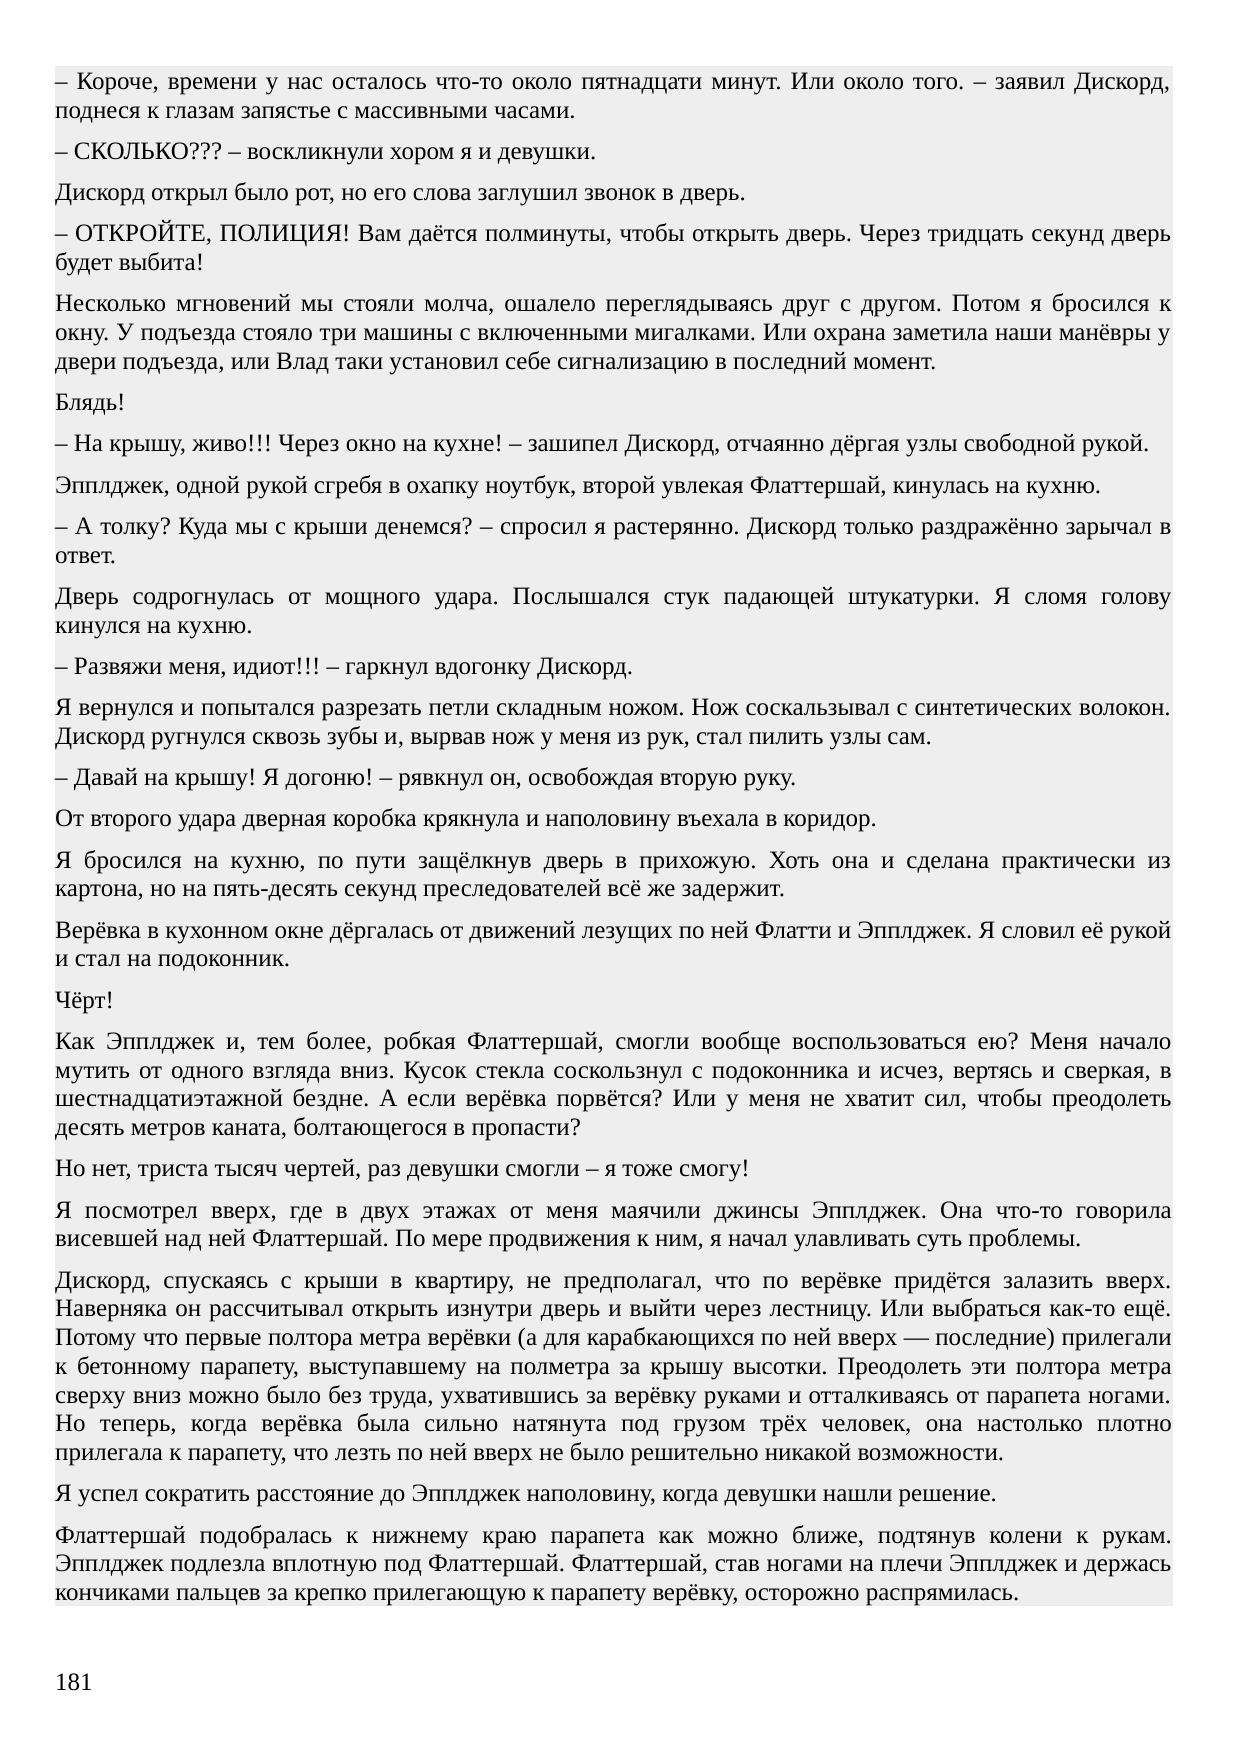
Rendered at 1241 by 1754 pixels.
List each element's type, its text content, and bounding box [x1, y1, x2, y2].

text Эпплджек, одной рукой сгребя в охапку ноутбук, второй увлекая Флаттершай, кинулась на кухню. [55, 470, 1173, 498]
text – Короче, времени у нас осталось что-то около пятнадцати минут. Или около того. – заявил Дискорд, поднеся к глазам запястье с массивными часами. [55, 66, 1173, 123]
text – ОТКРОЙТЕ, ПОЛИЦИЯ! Вам даётся полминуты, чтобы открыть дверь. Через тридцать секунд дверь будет выбита! [55, 218, 1173, 276]
text Дискорд открыл было рот, но его слова заглушил звонок в дверь. [55, 177, 1173, 206]
text Блядь! [55, 387, 1173, 416]
text Я успел сократить расстояние до Эпплджек наполовину, когда девушки нашли решение. [55, 1478, 1173, 1507]
text Верёвка в кухонном окне дёргалась от движений лезущих по ней Флатти и Эпплджек. Я словил её рукой и стал на подоконник. [55, 915, 1173, 972]
text Дискорд, спускаясь с крыши в квартиру, не предполагал, что по верёвке придётся залазить вверх. Наверняка он рассчитывал открыть изнутри дверь и выйти через лестницу. Или выбраться как-то ещё. Потому что первые полтора метра верёвки (а для карабкающихся по ней вверх — последние) прилегали к бетонному парапету, выступавшему на полметра за крышу высотки. Преодолеть эти полтора метра сверху вниз можно было без труда, ухватившись за верёвку руками и отталкиваясь от парапета ногами. Но теперь, когда верёвка была сильно натянута под грузом трёх человек, она настолько плотно прилегала к парапету, что лезть по ней вверх не было решительно никакой возможности. [55, 1265, 1173, 1466]
text Как Эпплджек и, тем более, робкая Флаттершай, смогли вообще воспользоваться ею? Меня начало мутить от одного взгляда вниз. Кусок стекла соскользнул с подоконника и исчез, вертясь и сверкая, в шестнадцатиэтажной бездне. А если верёвка порвётся? Или у меня не хватит сил, чтобы преодолеть десять метров каната, болтающегося в пропасти? [55, 1026, 1173, 1141]
text Я посмотрел вверх, где в двух этажах от меня маячили джинсы Эпплджек. Она что-то говорила висевшей над ней Флаттершай. По мере продвижения к ним, я начал улавливать суть проблемы. [55, 1195, 1173, 1252]
text Чёрт! [55, 985, 1173, 1013]
text От второго удара дверная коробка крякнула и наполовину въехала в коридор. [55, 803, 1173, 832]
text Я бросился на кухню, по пути защёлкнув дверь в прихожую. Хоть она и сделана практически из картона, но на пять-десять секунд преследователей всё же задержит. [55, 845, 1173, 902]
text Несколько мгновений мы стояли молча, ошалело переглядываясь друг с другом. Потом я бросился к окну. У подъезда стояло три машины с включенными мигалками. Или охрана заметила наши манёвры у двери подъезда, или Влад таки установил себе сигнализацию в последний момент. [55, 288, 1173, 375]
text – Давай на крышу! Я догоню! – рявкнул он, освобождая вторую руку. [55, 762, 1173, 791]
text Флаттершай подобралась к нижнему краю парапета как можно ближе, подтянув колени к рукам. Эпплджек подлезла вплотную под Флаттершай. Флаттершай, став ногами на плечи Эпплджек и держась кончиками пальцев за крепко прилегающую к парапету верёвку, осторожно распрямилась. [55, 1520, 1173, 1606]
text – А толку? Куда мы с крыши денемся? – спросил я растерянно. Дискорд только раздражённо зарычал в ответ. [55, 511, 1173, 568]
text – Развяжи меня, идиот!!! – гаркнул вдогонку Дискорд. [55, 651, 1173, 680]
text Дверь содрогнулась от мощного удара. Послышался стук падающей штукатурки. Я сломя голову кинулся на кухню. [55, 581, 1173, 638]
text Но нет, триста тысяч чертей, раз девушки смогли – я тоже смогу! [55, 1153, 1173, 1182]
text – СКОЛЬКО??? – воскликнули хором я и девушки. [55, 136, 1173, 165]
text Я вернулся и попытался разрезать петли складным ножом. Нож соскальзывал с синтетических волокон. Дискорд ругнулся сквозь зубы и, вырвав нож у меня из рук, стал пилить узлы сам. [55, 692, 1173, 750]
text – На крышу, живо!!! Через окно на кухне! – зашипел Дискорд, отчаянно дёргая узлы свободной рукой. [55, 428, 1173, 457]
